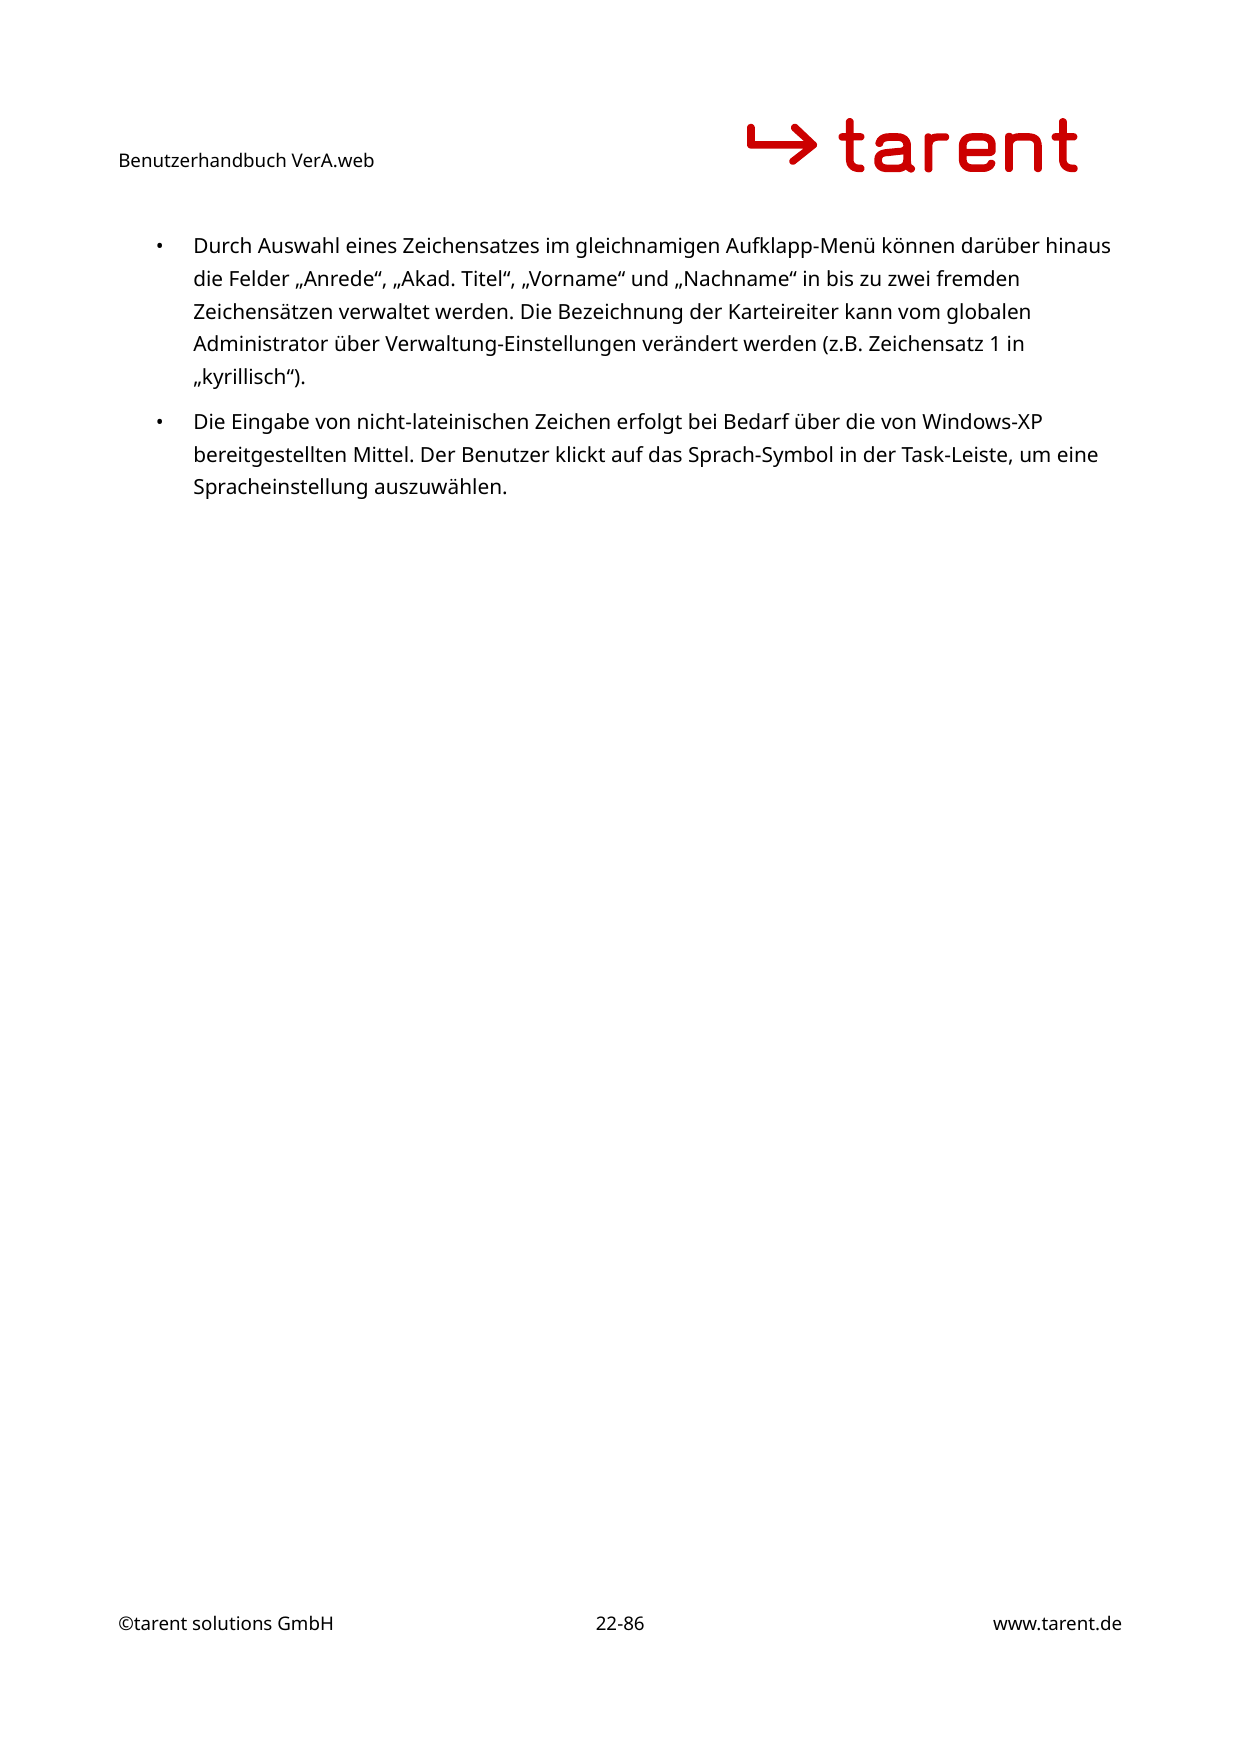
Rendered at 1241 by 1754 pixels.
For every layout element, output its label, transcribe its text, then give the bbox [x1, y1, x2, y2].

list Die Eingabe von nicht-lateinischen Zeichen erfolgt bei Bedarf über die von Windows-XP bereitgestellten Mittel. Der Benutzer klickt auf das Sprach-Symbol in der Task-Leiste, um eine Spracheinstellung auszuwählen. [156, 407, 1122, 501]
list Durch Auswahl eines Zeichensatzes im gleichnamigen Aufklapp-Menü können darüber hinaus die Felder „Anrede“, „Akad. Titel“, „Vorname“ und „Nachname“ in bis zu zwei fremden Zeichensätzen verwaltet werden. Die Bezeichnung der Karteireiter kann vom globalen Administrator über Verwaltung-Einstellungen verändert werden (z.B. Zeichensatz 1 in „kyrillisch“). [156, 232, 1122, 391]
